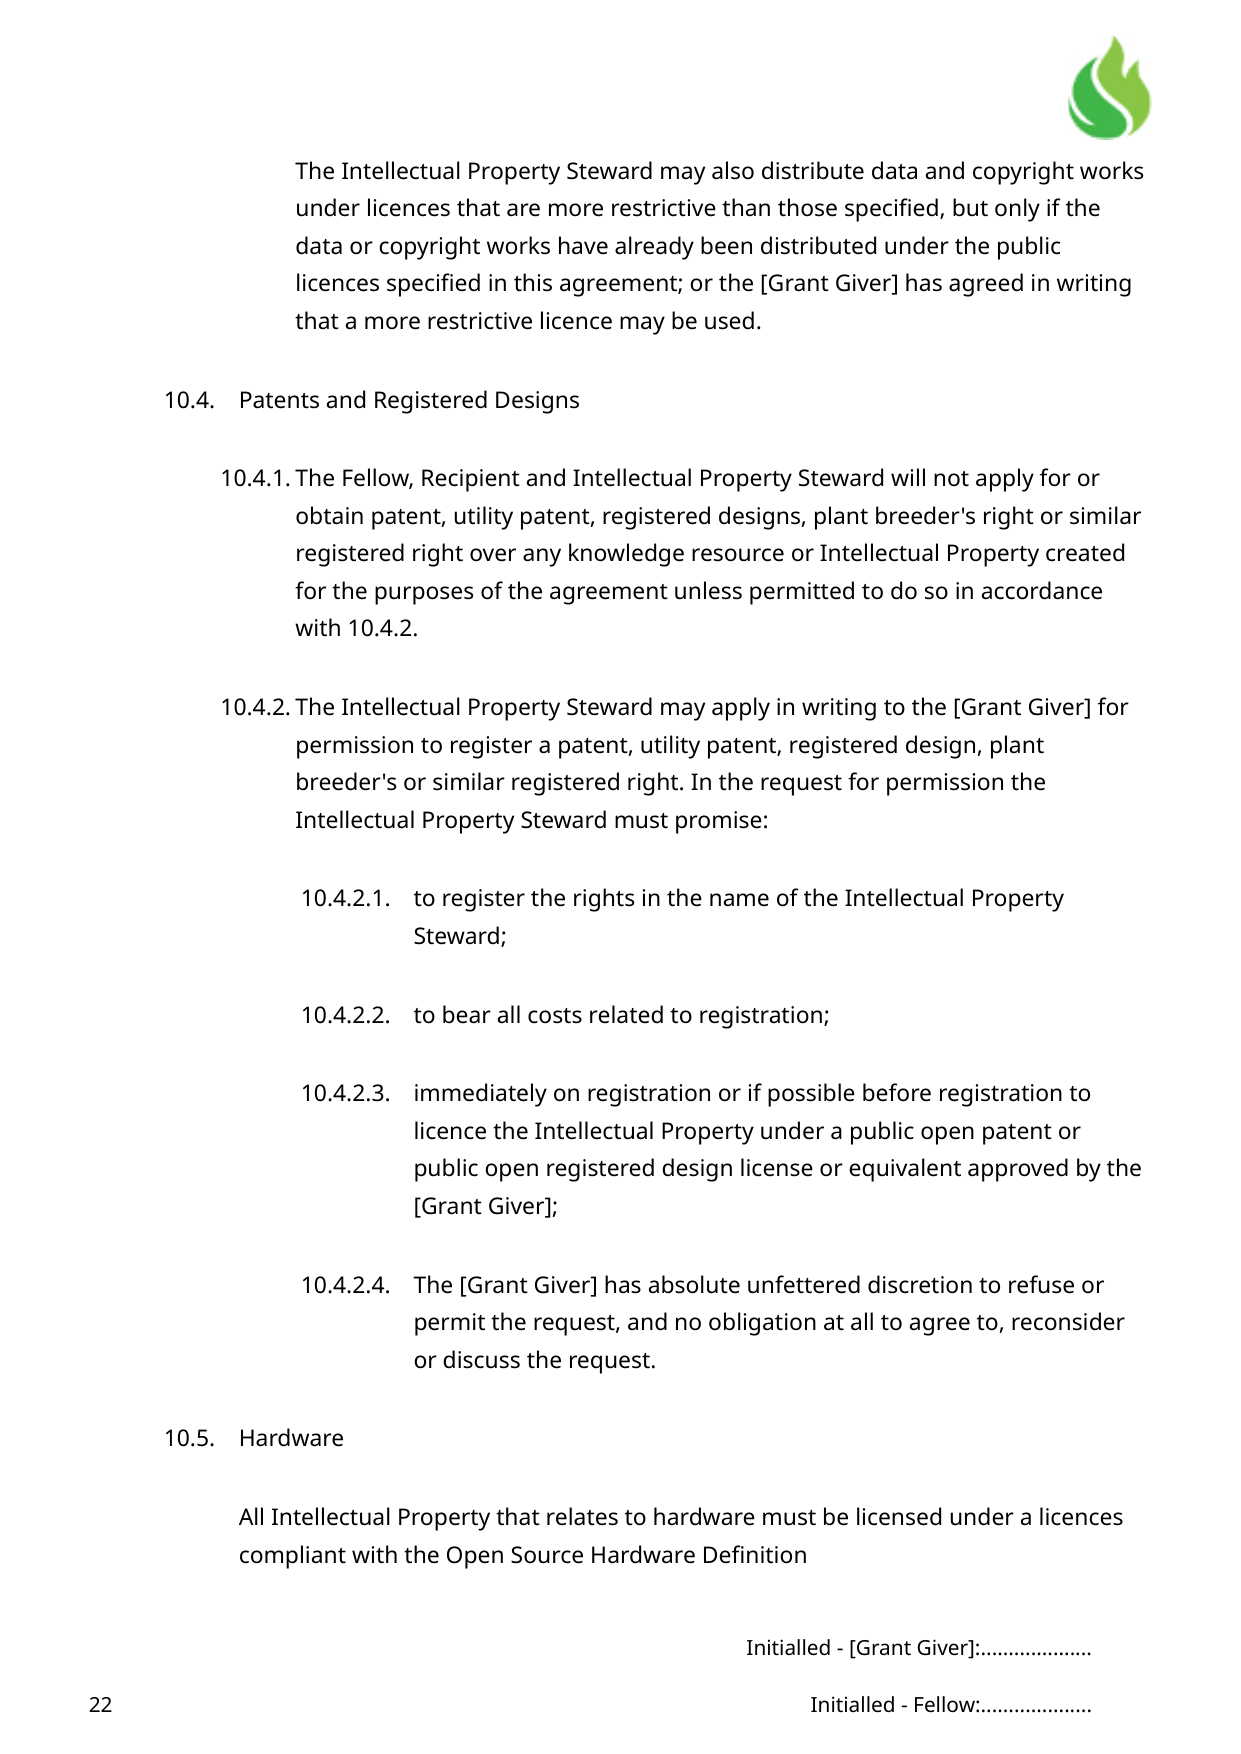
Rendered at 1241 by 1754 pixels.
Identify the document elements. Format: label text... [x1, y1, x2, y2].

subtitle to bear all costs related to registration; [301, 998, 1152, 1030]
subtitle Hardware [163, 1422, 1152, 1453]
picture [1089, 35, 1152, 114]
subtitle The [Grant Giver] has absolute unfettered discretion to refuse or permit the request, and no obligation at all to agree to, reconsider or discuss the request. [301, 1268, 1152, 1375]
subtitle Patents and Registered Designs [163, 383, 1152, 415]
subtitle The Intellectual Property Steward may also distribute data and copyright works under licences that are more restrictive than those specified, but only if the data or copyright works have already been distributed under the public licences specified in this agreement; or the [Grant Giver] has agreed in writing that a more restrictive licence may be used. [220, 155, 1152, 336]
subtitle The Fellow, Recipient and Intellectual Property Steward will not apply for or obtain patent, utility patent, registered designs, plant breeder's right or similar registered right over any knowledge resource or Intellectual Property created for the purposes of the agreement unless permitted to do so in accordance with 10.4.2. [220, 462, 1152, 643]
subtitle immediately on registration or if possible before registration to licence the Intellectual Property under a public open patent or public open registered design license or equivalent approved by the [Grant Giver]; [301, 1077, 1152, 1221]
subtitle All Intellectual Property that relates to hardware must be licensed under a licences compliant with the Open Source Hardware Definition [163, 1501, 1152, 1570]
subtitle to register the rights in the name of the Intellectual Property Steward; [301, 882, 1152, 951]
subtitle The Intellectual Property Steward may apply in writing to the [Grant Giver] for permission to register a patent, utility patent, registered design, plant breeder's or similar registered right. In the request for permission the Intellectual Property Steward must promise: [220, 691, 1152, 835]
